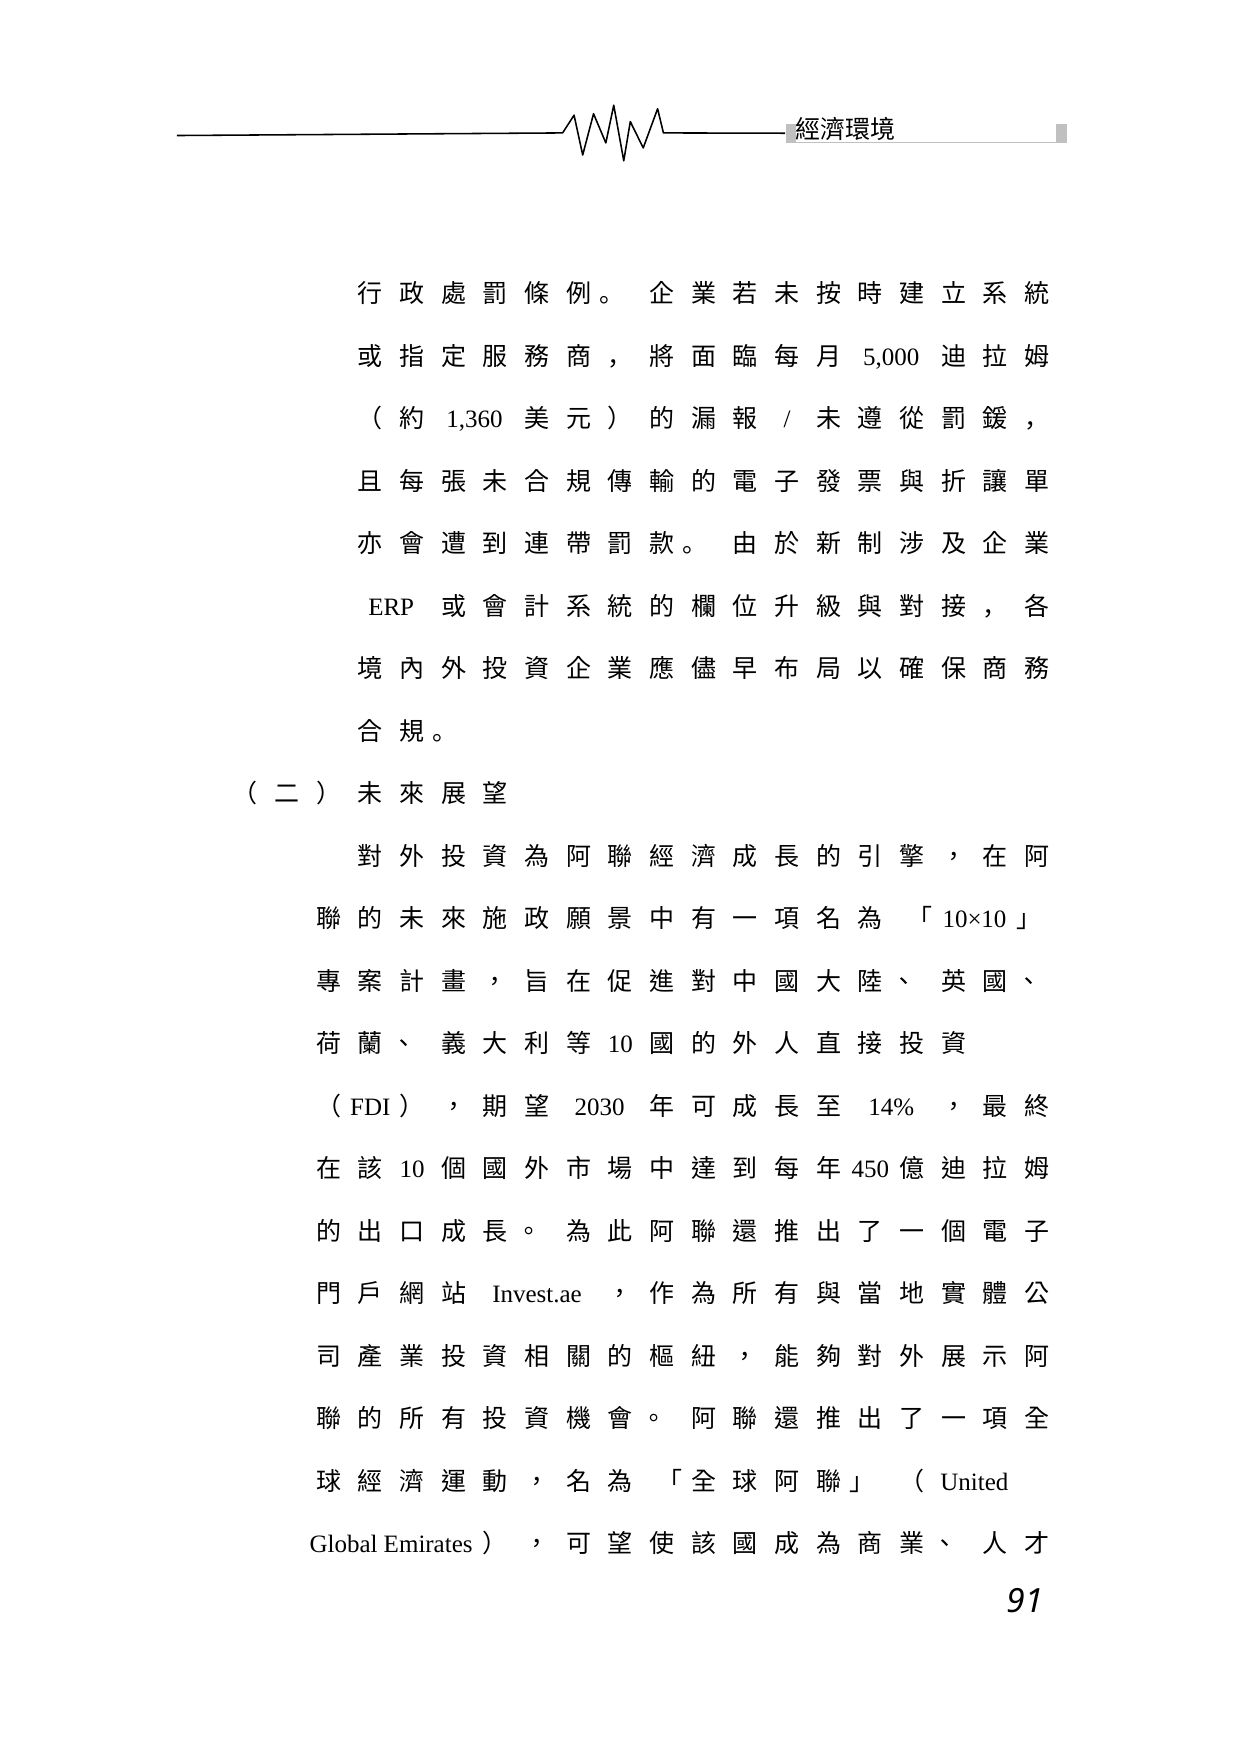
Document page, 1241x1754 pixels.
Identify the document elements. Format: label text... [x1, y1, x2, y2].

text （二）未來展望 [207, 750, 1058, 813]
text 行政處罰條例。企業若未按時建立系統或指定服務商，將面臨每月5,000迪拉姆（約1,360美元）的漏報/未遵從罰鍰，且每張未合規傳輸的電子發票與折讓單亦會遭到連帶罰款。由於新制涉及企業ERP或會計系統的欄位升級與對接，各境內外投資企業應儘早布局以確保商務合規。 [330, 250, 1058, 750]
text 對外投資為阿聯經濟成長的引擎，在阿聯的未來施政願景中有一項名為「10×10」專案計畫，旨在促進對中國大陸、英國、荷蘭、義大利等10國的外人直接投資（FDI），期望2030年可成長至14%，最終在該10個國外市場中達到每年450億迪拉姆的出口成長。為此阿聯還推出了一個電子門戶網站Invest.ae，作為所有與當地實體公司產業投資相關的樞紐，能夠對外展示阿聯的所有投資機會。阿聯還推出了一項全球經濟運動，名為「全球阿聯」（United Global Emirates），可望使該國成為商業、人才 [281, 813, 1058, 1563]
